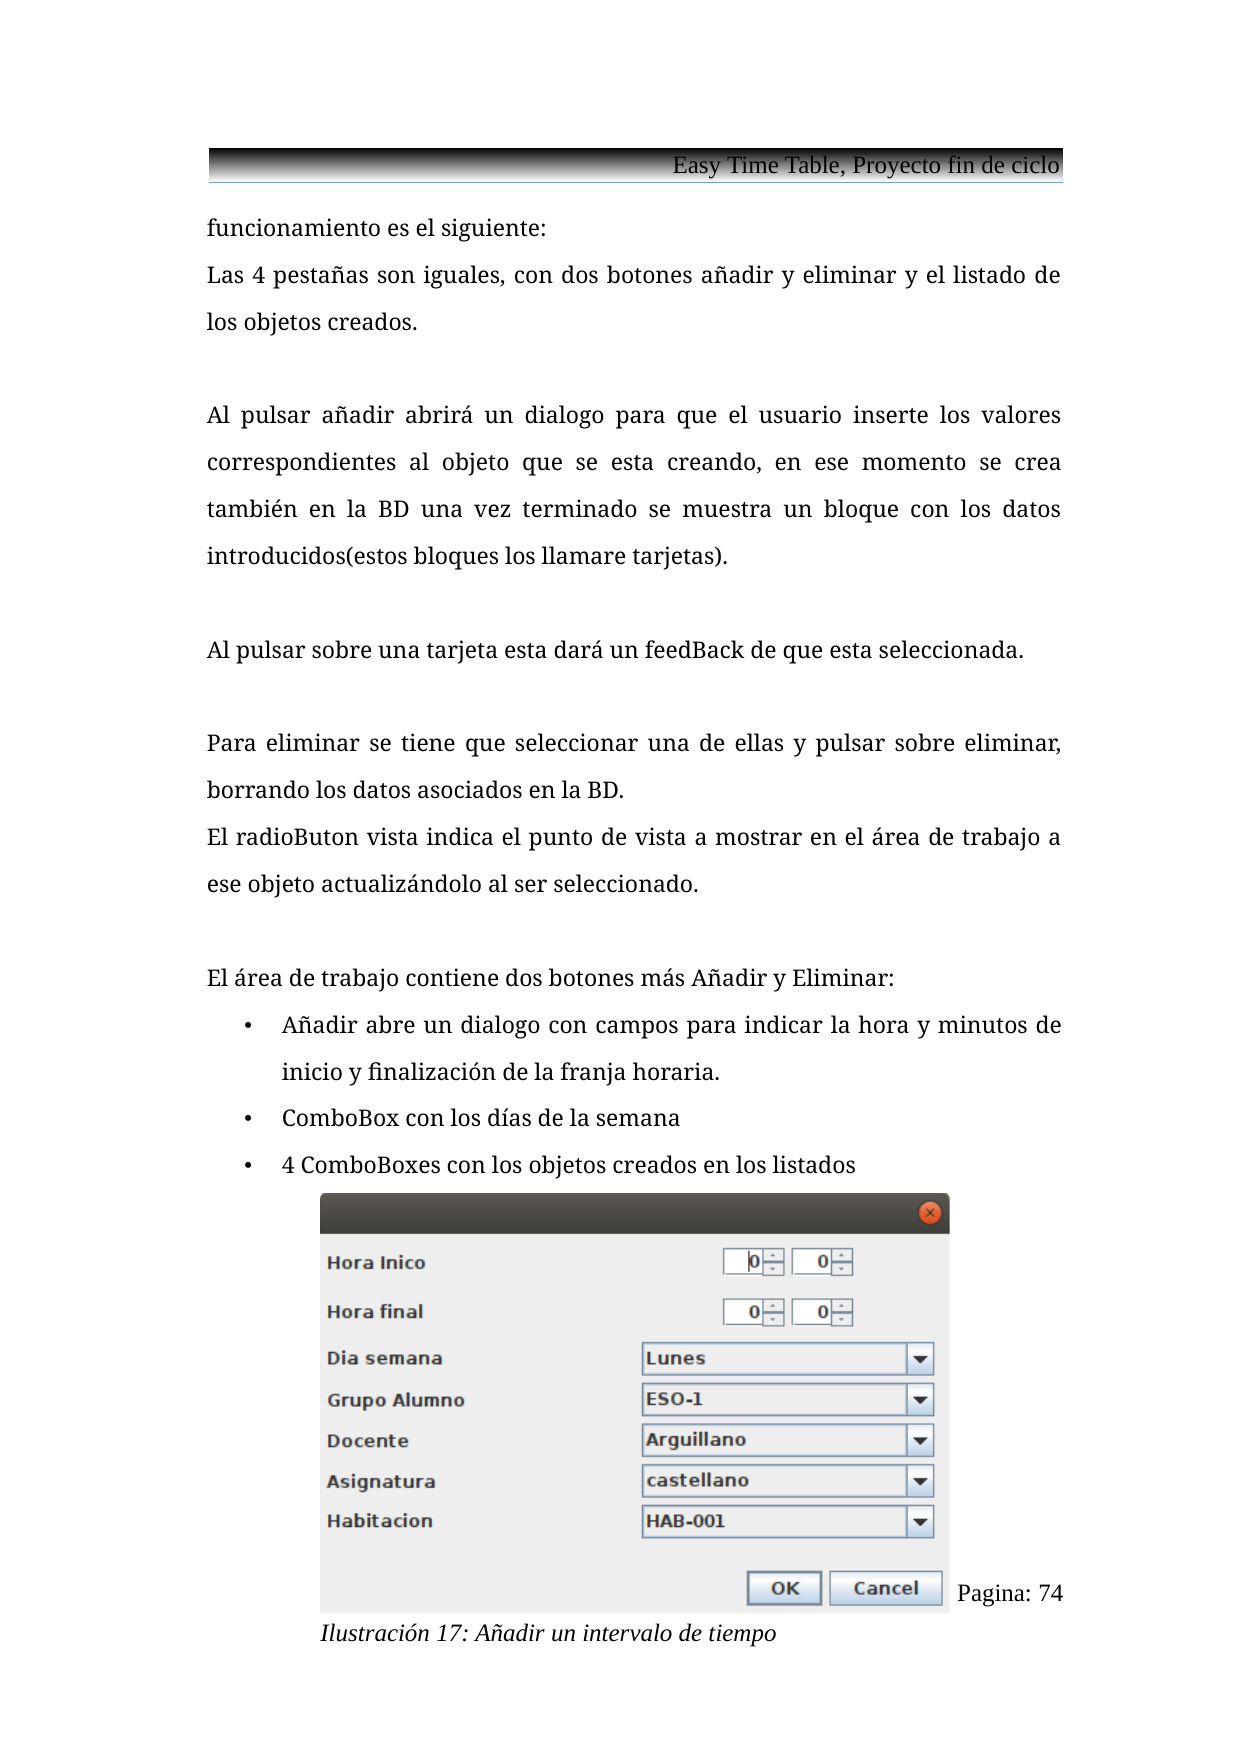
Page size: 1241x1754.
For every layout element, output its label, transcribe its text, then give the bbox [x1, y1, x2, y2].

text Para eliminar se tiene que seleccionar una de ellas y pulsar sobre eliminar, borrando los datos asociados en la BD. [207, 727, 1063, 806]
list 4 ComboBoxes con los objetos creados en los listados [244, 1149, 1063, 1193]
text El área de trabajo contiene dos botones más Añadir y Eliminar: [207, 962, 1063, 993]
list Añadir abre un dialogo con campos para indicar la hora y minutos de inicio y finalización de la franja horaria. [244, 1009, 1063, 1087]
list Ilustración 17: Añadir un intervalo de tiempo [320, 1613, 949, 1647]
text Las 4 pestañas son iguales, con dos botones añadir y eliminar y el listado de los objetos creados. [207, 259, 1063, 337]
text Al pulsar sobre una tarjeta esta dará un feedBack de que esta seleccionada. [207, 634, 1063, 665]
text funcionamiento es el siguiente: [207, 212, 1063, 243]
list ComboBox con los días de la semana [244, 1102, 1063, 1134]
text Al pulsar añadir abrirá un dialogo para que el usuario inserte los valores correspondientes al objeto que se esta creando, en ese momento se crea también en la BD una vez terminado se muestra un bloque con los datos introducidos(estos bloques los llamare tarjetas). [207, 399, 1063, 571]
picture [320, 1193, 950, 1613]
text El radioButon vista indica el punto de vista a mostrar en el área de trabajo a ese objeto actualizándolo al ser seleccionado. [207, 821, 1063, 899]
